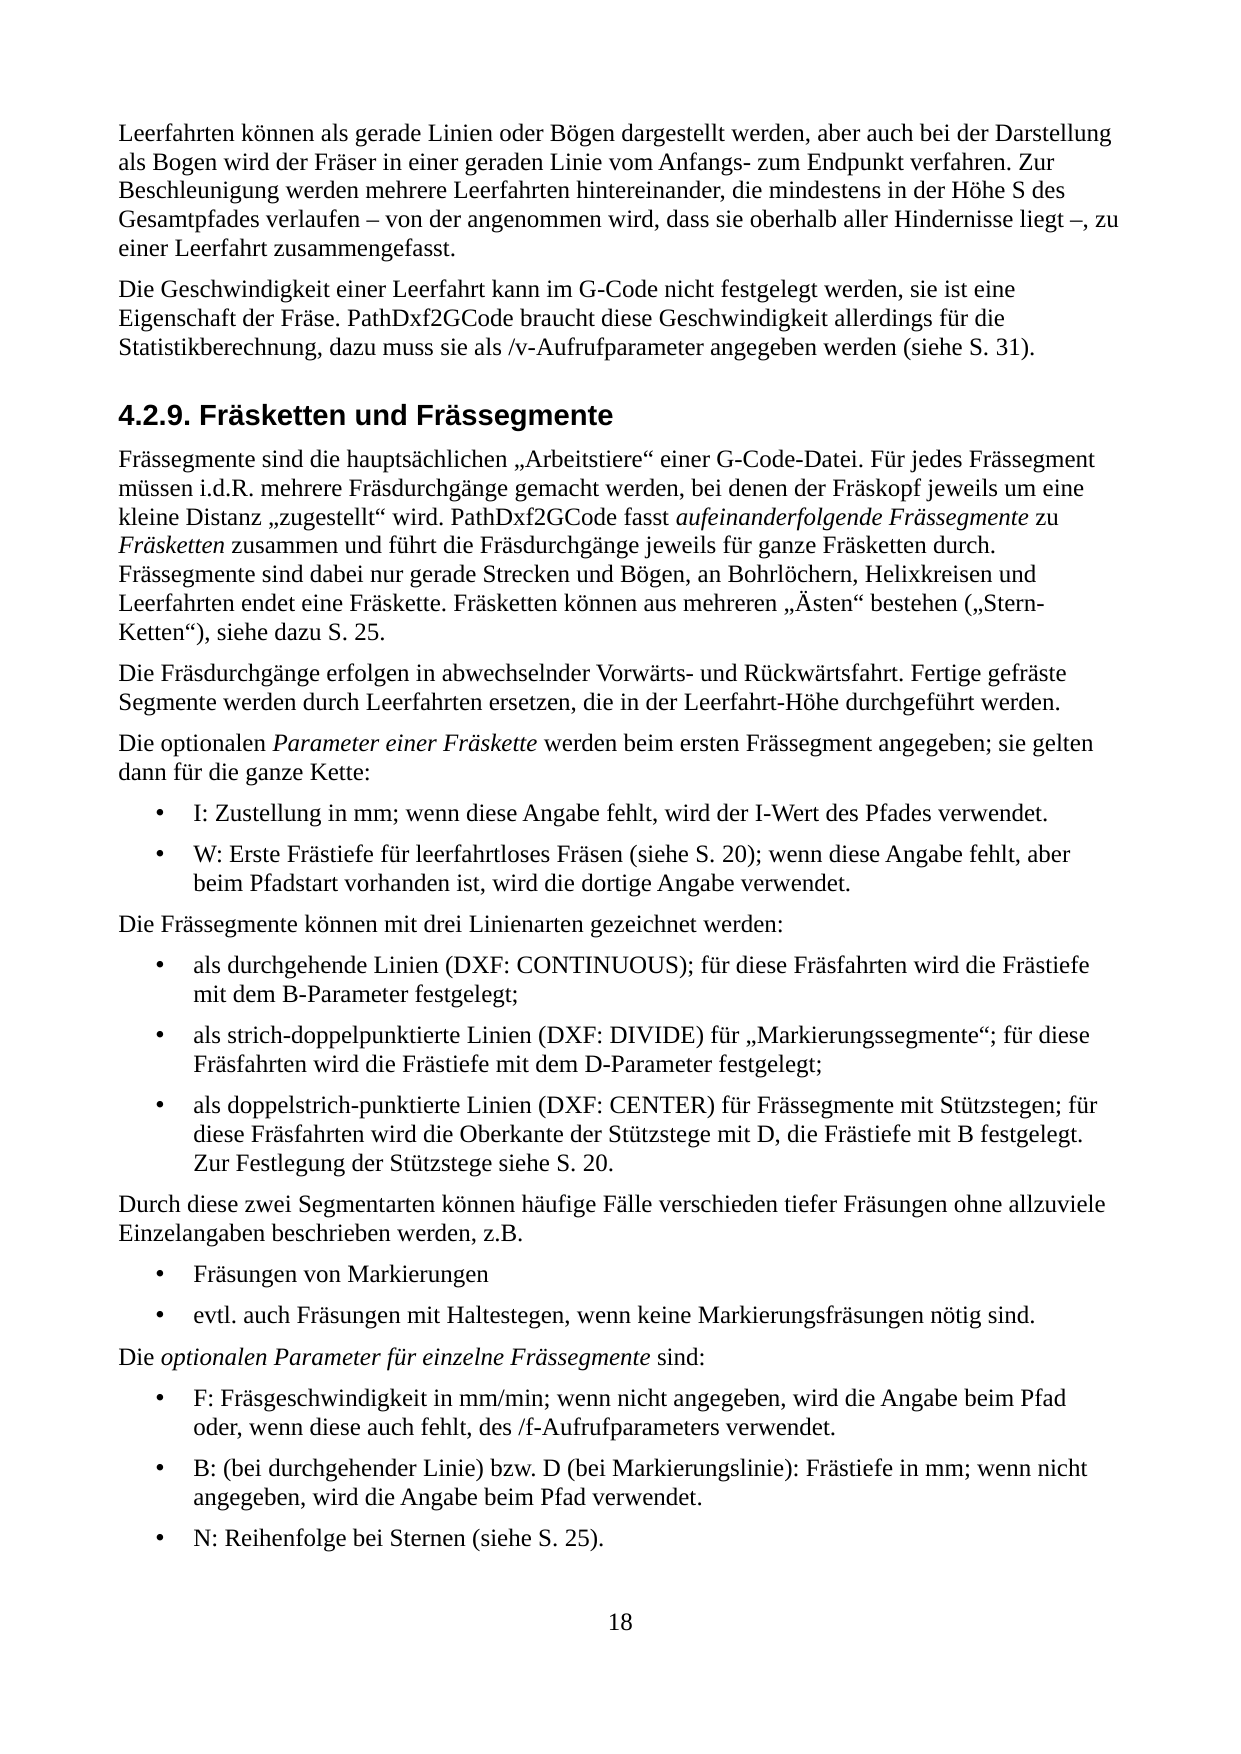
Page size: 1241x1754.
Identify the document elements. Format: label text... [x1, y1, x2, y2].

text Frässegmente sind die hauptsächlichen „Arbeitstiere“ einer G-Code-Datei. Für jedes Frässegment müssen i.d.R. mehrere Fräsdurchgänge gemacht werden, bei denen der Fräskopf jeweils um eine kleine Distanz „zugestellt“ wird. PathDxf2GCode fasst aufeinanderfolgende Frässegmente zu Fräsketten zusammen und führt die Fräsdurchgänge jeweils für ganze Fräsketten durch. Frässegmente sind dabei nur gerade Strecken und Bögen, an Bohrlöchern, Helixkreisen und Leerfahrten endet eine Fräskette. Fräsketten können aus mehreren „Ästen“ bestehen („Stern-Ketten“), siehe dazu S. 24. [118, 444, 1122, 645]
list W: Erste Frästiefe für leerfahrtloses Fräsen (siehe S. 20); wenn diese Angabe fehlt, aber beim Pfadstart vorhanden ist, wird die dortige Angabe verwendet. [156, 839, 1122, 897]
text Die optionalen Parameter einer Fräskette werden beim ersten Frässegment angegeben; sie gelten dann für die ganze Kette: [118, 728, 1122, 785]
list als durchgehende Linien (DXF: CONTINUOUS); für diese Fräsfahrten wird die Frästiefe mit dem B-Parameter festgelegt; [156, 950, 1122, 1008]
text Die Frässegmente können mit drei Linienarten gezeichnet werden: [118, 909, 1122, 938]
list als doppelstrich-punktierte Linien (DXF: CENTER) für Frässegmente mit Stützstegen; für diese Fräsfahrten wird die Oberkante der Stützstege mit D, die Frästiefe mit B festgelegt. Zur Festlegung der Stützstege siehe S. 19. [156, 1090, 1122, 1177]
list F: Fräsgeschwindigkeit in mm/min; wenn nicht angegeben, wird die Angabe beim Pfad oder, wenn diese auch fehlt, des /f-Aufrufparameters verwendet. [156, 1383, 1122, 1440]
text Durch diese zwei Segmentarten können häufige Fälle verschieden tiefer Fräsungen ohne allzuviele Einzelangaben beschrieben werden, z.B. [118, 1189, 1122, 1247]
list evtl. auch Fräsungen mit Haltestegen, wenn keine Markierungsfräsungen nötig sind. [156, 1300, 1122, 1329]
text Die Geschwindigkeit einer Leerfahrt kann im G-Code nicht festgelegt werden, sie ist eine Eigenschaft der Fräse. PathDxf2GCode braucht diese Geschwindigkeit allerdings für die Statistikberechnung, dazu muss sie als /v-Aufrufparameter angegeben werden (siehe S. 30). [118, 274, 1122, 361]
list I: Zustellung in mm; wenn diese Angabe fehlt, wird der I-Wert des Pfades verwendet. [156, 798, 1122, 827]
list Fräsungen von Markierungen [156, 1259, 1122, 1288]
text Die optionalen Parameter für einzelne Frässegmente sind: [118, 1342, 1122, 1370]
subtitle 4.2.9. Fräsketten und Frässegmente [118, 398, 1122, 432]
list N: Reihenfolge bei Sternen (siehe S. 24). [156, 1523, 1122, 1552]
text Die Fräsdurchgänge erfolgen in abwechselnder Vorwärts- und Rückwärtsfahrt. Fertige gefräste Segmente werden durch Leerfahrten ersetzen, die in der Leerfahrt-Höhe durchgeführt werden. [118, 658, 1122, 715]
text Leerfahrten können als gerade Linien oder Bögen dargestellt werden, aber auch bei der Darstellung als Bogen wird der Fräser in einer geraden Linie vom Anfangs- zum Endpunkt verfahren. Zur Beschleunigung werden mehrere Leerfahrten hintereinander, die mindestens in der Höhe S des Gesamtpfades verlaufen – von der angenommen wird, dass sie oberhalb aller Hindernisse liegt –, zu einer Leerfahrt zusammengefasst. [118, 118, 1122, 262]
list als strich-doppelpunktierte Linien (DXF: DIVIDE) für „Markierungssegmente“; für diese Fräsfahrten wird die Frästiefe mit dem D-Parameter festgelegt; [156, 1020, 1122, 1078]
list B: (bei durchgehender Linie) bzw. D (bei Markierungslinie): Frästiefe in mm; wenn nicht angegeben, wird die Angabe beim Pfad verwendet. [156, 1453, 1122, 1510]
